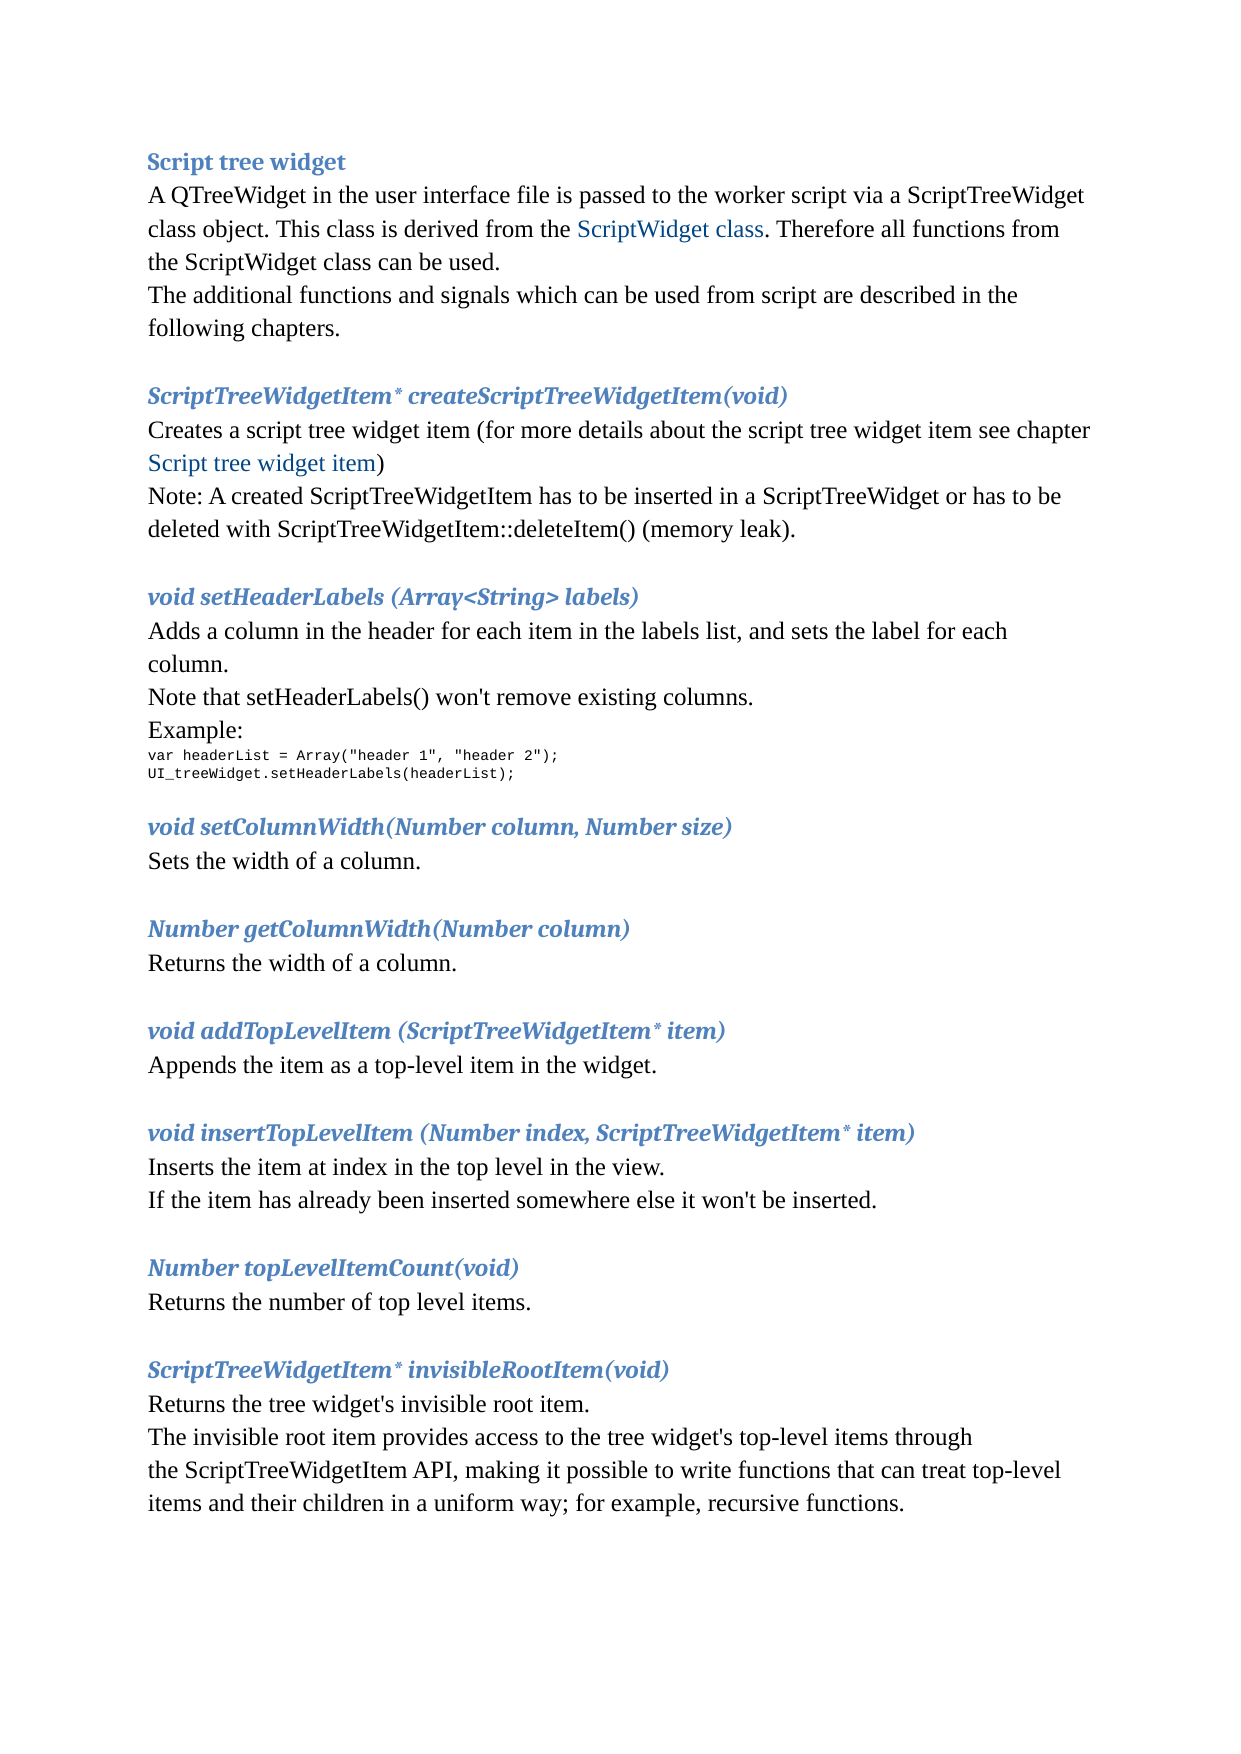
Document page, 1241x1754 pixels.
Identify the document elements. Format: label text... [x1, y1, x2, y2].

subtitle void setHeaderLabels (Array<String> labels) [148, 583, 1093, 611]
text Appends the item as a top-level item in the widget. [148, 1050, 1093, 1079]
text Returns the number of top level items. [148, 1287, 1093, 1316]
text Sets the width of a column. [148, 846, 1093, 875]
text If the item has already been inserted somewhere else it won't be inserted. [148, 1185, 1093, 1214]
text var headerList = Array("header 1", "header 2"); [148, 748, 1093, 764]
subtitle ScriptTreeWidgetItem* invisibleRootItem(void) [148, 1356, 1093, 1385]
subtitle Number getColumnWidth(Number column) [148, 915, 1093, 944]
text Returns the tree widget's invisible root item. [148, 1389, 1093, 1418]
text The additional functions and signals which can be used from script are described in the following chapters. [148, 280, 1093, 341]
text UI_treeWidget.setHeaderLabels(headerList); [148, 767, 1093, 783]
subtitle void addTopLevelItem (ScriptTreeWidgetItem* item) [148, 1017, 1093, 1046]
subtitle Script tree widget [148, 148, 1093, 176]
text Note: A created ScriptTreeWidgetItem has to be inserted in a ScriptTreeWidget or has to be deleted with ScriptTreeWidgetItem::deleteItem() (memory leak). [148, 481, 1093, 542]
text The invisible root item provides access to the tree widget's top-level items through [148, 1422, 1093, 1451]
text Inserts the item at index in the top level in the view. [148, 1152, 1093, 1181]
subtitle ScriptTreeWidgetItem* createScriptTreeWidgetItem(void) [148, 382, 1093, 410]
subtitle void insertTopLevelItem (Number index, ScriptTreeWidgetItem* item) [148, 1119, 1093, 1148]
text Returns the width of a column. [148, 948, 1093, 977]
text items and their children in a uniform way; for example, recursive functions. [148, 1488, 1093, 1517]
text Adds a column in the header for each item in the labels list, and sets the label for each column. [148, 616, 1093, 677]
subtitle void setColumnWidth(Number column, Number size) [148, 813, 1093, 842]
subtitle Number topLevelItemCount(void) [148, 1254, 1093, 1283]
text Note that setHeaderLabels() won't remove existing columns. [148, 682, 1093, 711]
text A QTreeWidget in the user interface file is passed to the worker script via a ScriptTreeWidget class object. This class is derived from the ScriptWidget class. Therefore all functions from the ScriptWidget class can be used. [148, 181, 1093, 275]
text Creates a script tree widget item (for more details about the script tree widget item see chapter Script tree widget item) [148, 415, 1093, 476]
text the ScriptTreeWidgetItem API, making it possible to write functions that can treat top-level [148, 1455, 1093, 1484]
text Example: [148, 715, 1093, 743]
